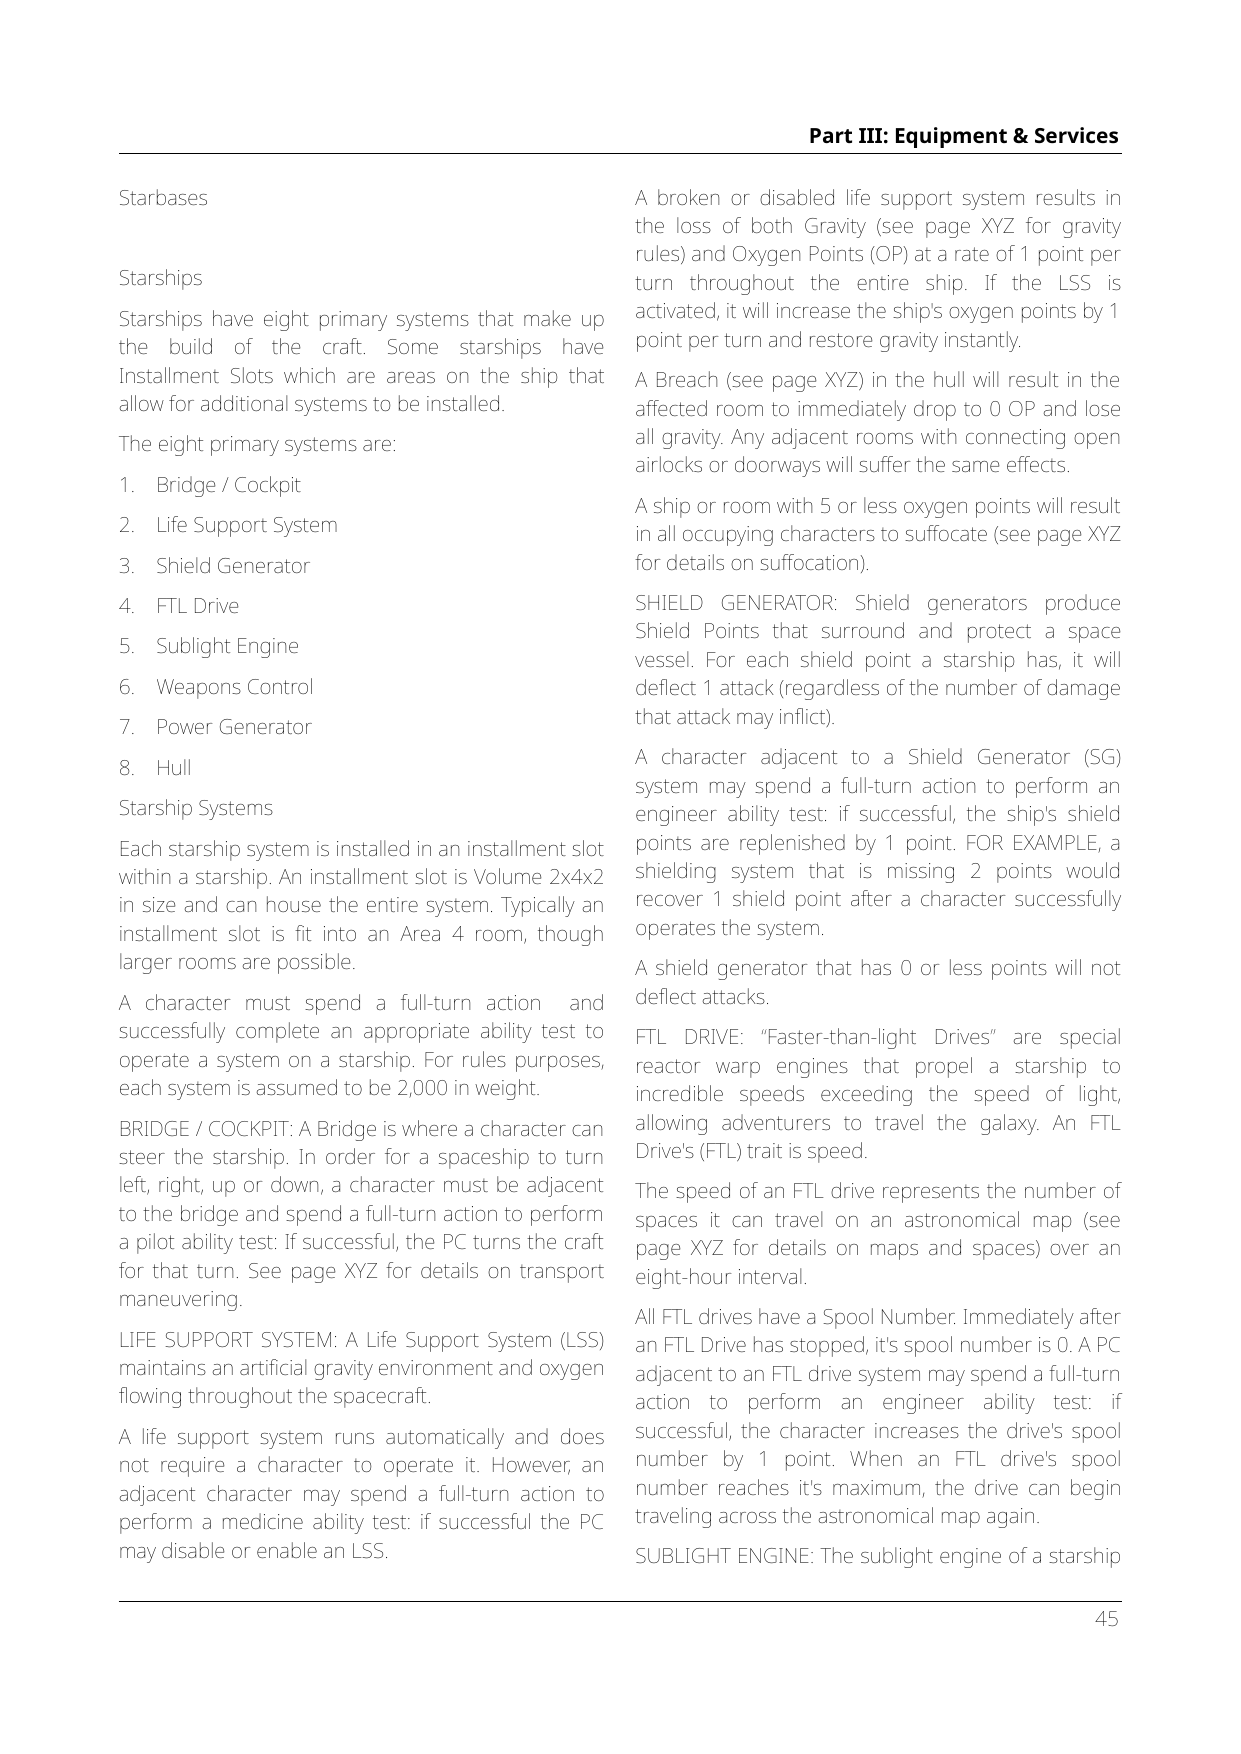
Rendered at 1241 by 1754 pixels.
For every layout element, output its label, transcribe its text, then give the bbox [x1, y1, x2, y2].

list Sublight Engine [118, 632, 605, 660]
text Starships [118, 263, 605, 292]
text All FTL drives have a Spool Number. Immediately after an FTL Drive has stopped, it's spool number is 0. A PC adjacent to an FTL drive system may spend a full-turn action to perform an engineer ability test: if successful, the character increases the drive's spool number by 1 point. When an FTL drive's spool number reaches it's maximum, the drive can begin traveling across the astronomical map again. [635, 1302, 1122, 1530]
list Life Support System [118, 510, 605, 539]
list FTL Drive [118, 591, 605, 620]
text A ship or room with 5 or less oxygen points will result in all occupying characters to suffocate (see page XYZ for details on suffocation). [635, 491, 1122, 576]
text Each starship system is installed in an installment slot within a starship. An installment slot is Volume 2x4x2 in size and can house the entire system. Typically an installment slot is fit into an Area 4 room, though larger rooms are possible. [118, 834, 605, 976]
text A character adjacent to a Shield Generator (SG) system may spend a full-turn action to perform an engineer ability test: if successful, the ship's shield points are replenished by 1 point. FOR EXAMPLE, a shielding system that is missing 2 points would recover 1 shield point after a character successfully operates the system. [635, 742, 1122, 941]
text SUBLIGHT ENGINE: The sublight engine of a starship [635, 1542, 1122, 1570]
text LIFE SUPPORT SYSTEM: A Life Support System (LSS) maintains an artificial gravity environment and oxygen flowing throughout the spacecraft. [118, 1325, 605, 1410]
list Hull [118, 753, 605, 781]
text A shield generator that has 0 or less points will not deflect attacks. [635, 953, 1122, 1010]
text Starships have eight primary systems that make up the build of the craft. Some starships have Installment Slots which are areas on the ship that allow for additional systems to be installed. [118, 304, 605, 418]
text BRIDGE / COCKPIT: A Bridge is where a character can steer the starship. In order for a spaceship to turn left, right, up or down, a character must be adjacent to the bridge and spend a full-turn action to perform a pilot ability test: If successful, the PC turns the craft for that turn. See page XYZ for details on transport maneuvering. [118, 1114, 605, 1313]
text Starship Systems [118, 793, 605, 822]
text A character must spend a full-turn action and successfully complete an appropriate ability test to operate a system on a starship. For rules purposes, each system is assumed to be 2,000 in weight. [118, 988, 605, 1102]
text A broken or disabled life support system results in the loss of both Gravity (see page XYZ for gravity rules) and Oxygen Points (OP) at a rate of 1 point per turn throughout the entire ship. If the LSS is activated, it will increase the ship's oxygen points by 1 point per turn and restore gravity instantly. [635, 183, 1122, 353]
text Starbases [118, 183, 605, 211]
text A life support system runs automatically and does not require a character to operate it. However, an adjacent character may spend a full-turn action to perform a medicine ability test: if successful the PC may disable or enable an LSS. [118, 1422, 605, 1564]
text SHIELD GENERATOR: Shield generators produce Shield Points that surround and protect a space vessel. For each shield point a starship has, it will deflect 1 attack (regardless of the number of damage that attack may inflict). [635, 588, 1122, 730]
text A Breach (see page XYZ) in the hull will result in the affected room to immediately drop to 0 OP and lose all gravity. Any adjacent rooms with connecting open airlocks or doorways will suffer the same effects. [635, 365, 1122, 479]
text FTL DRIVE: “Faster-than-light Drives” are special reactor warp engines that propel a starship to incredible speeds exceeding the speed of light, allowing adventurers to travel the galaxy. An FTL Drive's (FTL) trait is speed. [635, 1022, 1122, 1164]
list Weapons Control [118, 672, 605, 701]
text The speed of an FTL drive represents the number of spaces it can travel on an astronomical map (see page XYZ for details on maps and spaces) over an eight-hour interval. [635, 1176, 1122, 1290]
list Power Generator [118, 712, 605, 741]
list Bridge / Cockpit [118, 470, 605, 498]
list Shield Generator [118, 551, 605, 579]
text The eight primary systems are: [118, 429, 605, 458]
